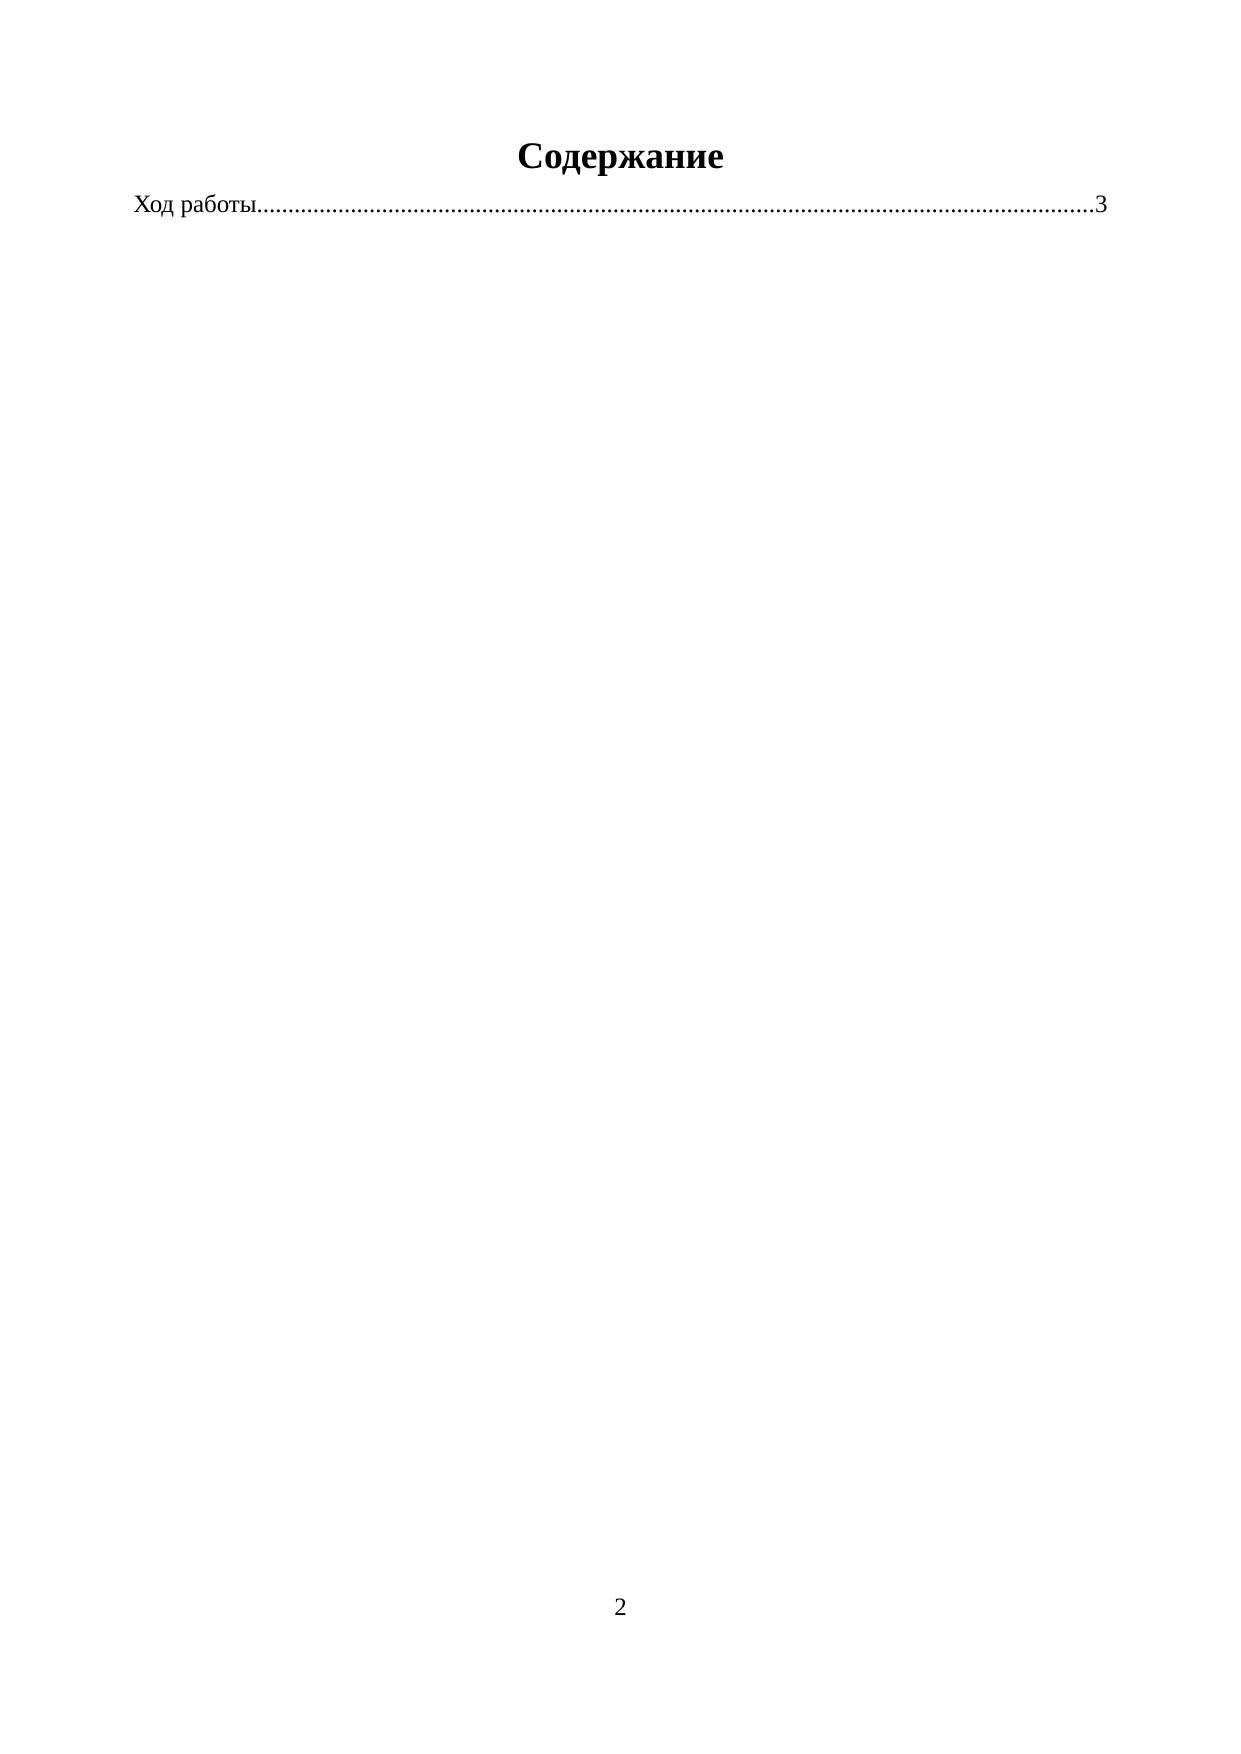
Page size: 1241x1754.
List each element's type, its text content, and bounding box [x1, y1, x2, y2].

text Содержание [133, 133, 1107, 176]
text Ход работы 3 [133, 189, 1107, 217]
